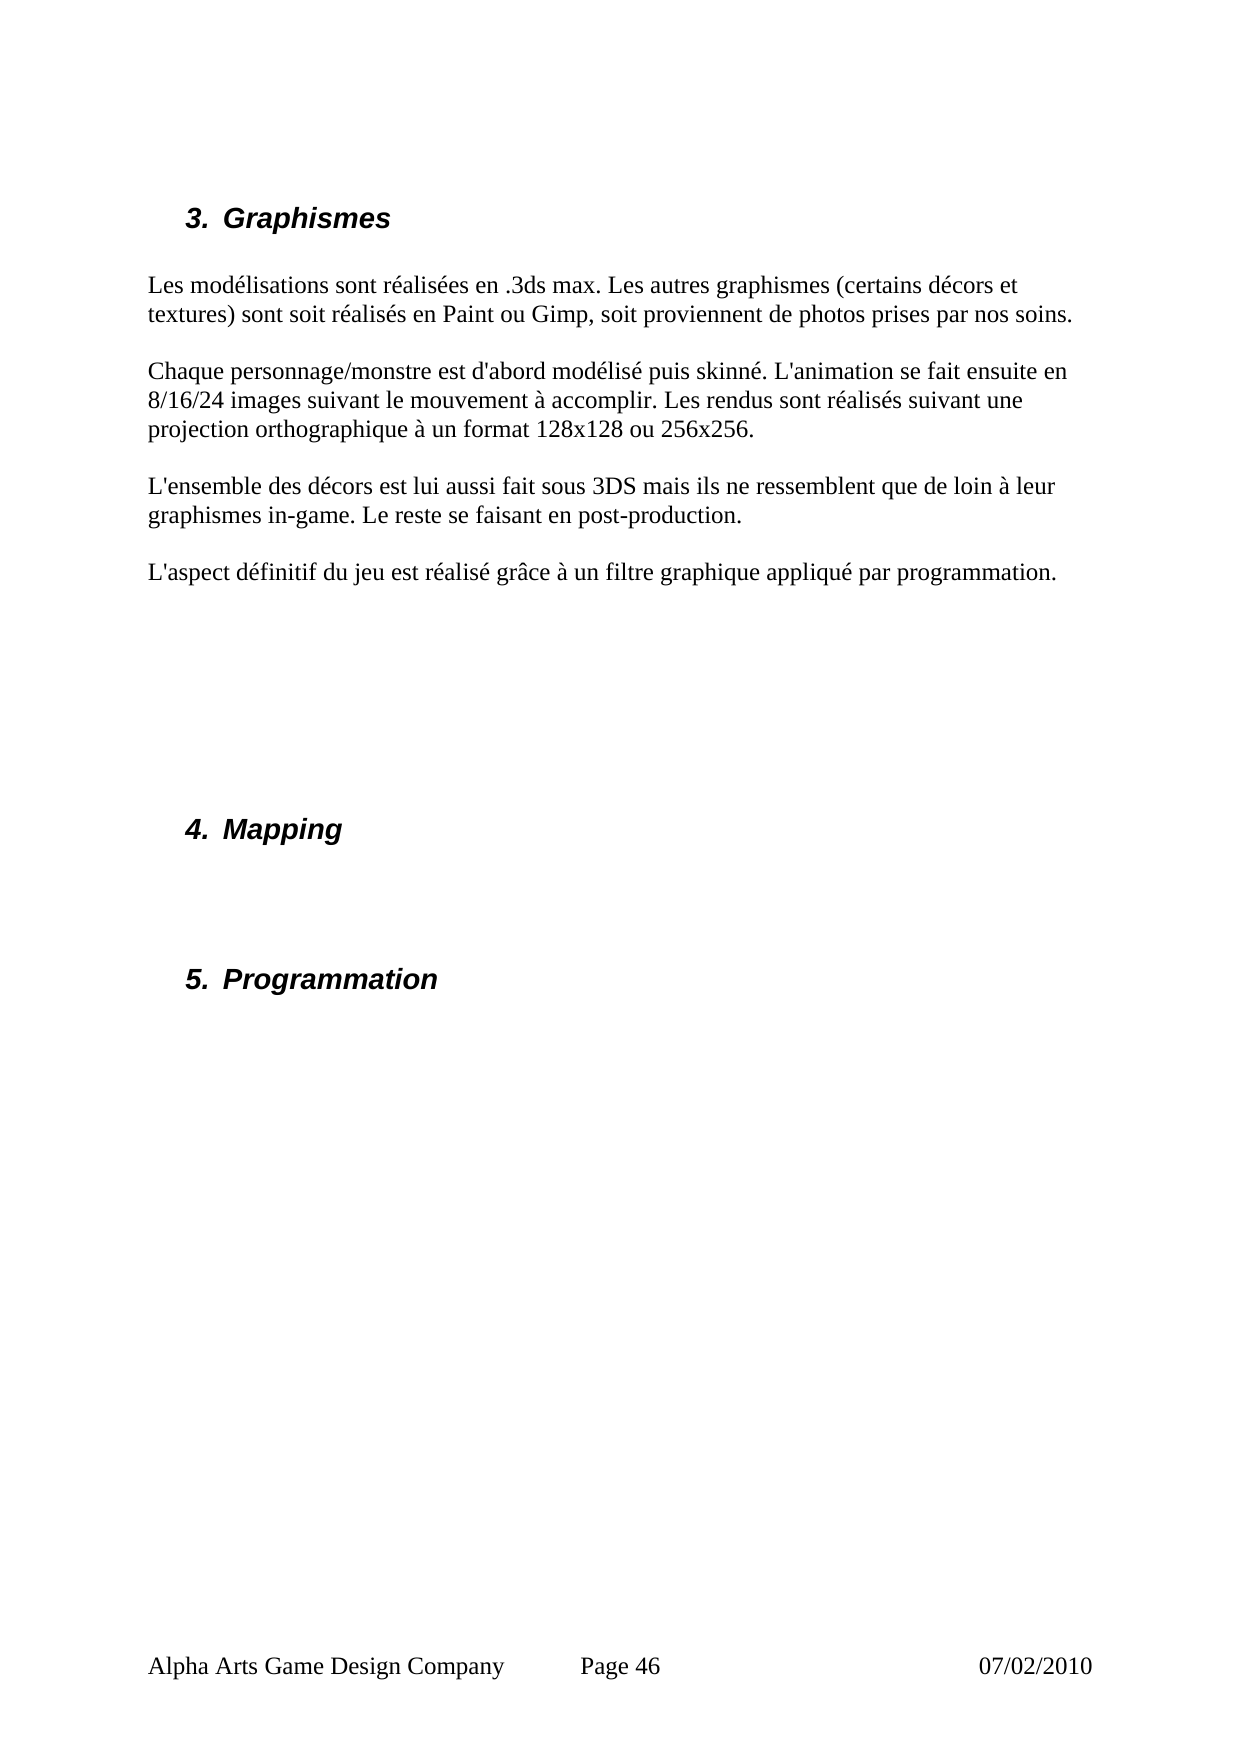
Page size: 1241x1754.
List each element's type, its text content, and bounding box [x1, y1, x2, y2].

text Les modélisations sont réalisées en .3ds max. Les autres graphismes (certains décors et textures) sont soit réalisés en Paint ou Gimp, soit proviennent de photos prises par nos soins. [148, 270, 1092, 327]
subtitle Graphismes [185, 201, 1092, 235]
text L'ensemble des décors est lui aussi fait sous 3DS mais ils ne ressemblent que de loin à leur graphismes in-game. Le reste se faisant en post-production. [148, 471, 1092, 529]
subtitle Mapping [185, 812, 1092, 846]
text L'aspect définitif du jeu est réalisé grâce à un filtre graphique appliqué par programmation. [148, 557, 1092, 586]
text Chaque personnage/monstre est d'abord modélisé puis skinné. L'animation se fait ensuite en 8/16/24 images suivant le mouvement à accomplir. Les rendus sont réalisés suivant une projection orthographique à un format 128x128 ou 256x256. [148, 356, 1092, 442]
subtitle Programmation [185, 962, 1092, 996]
